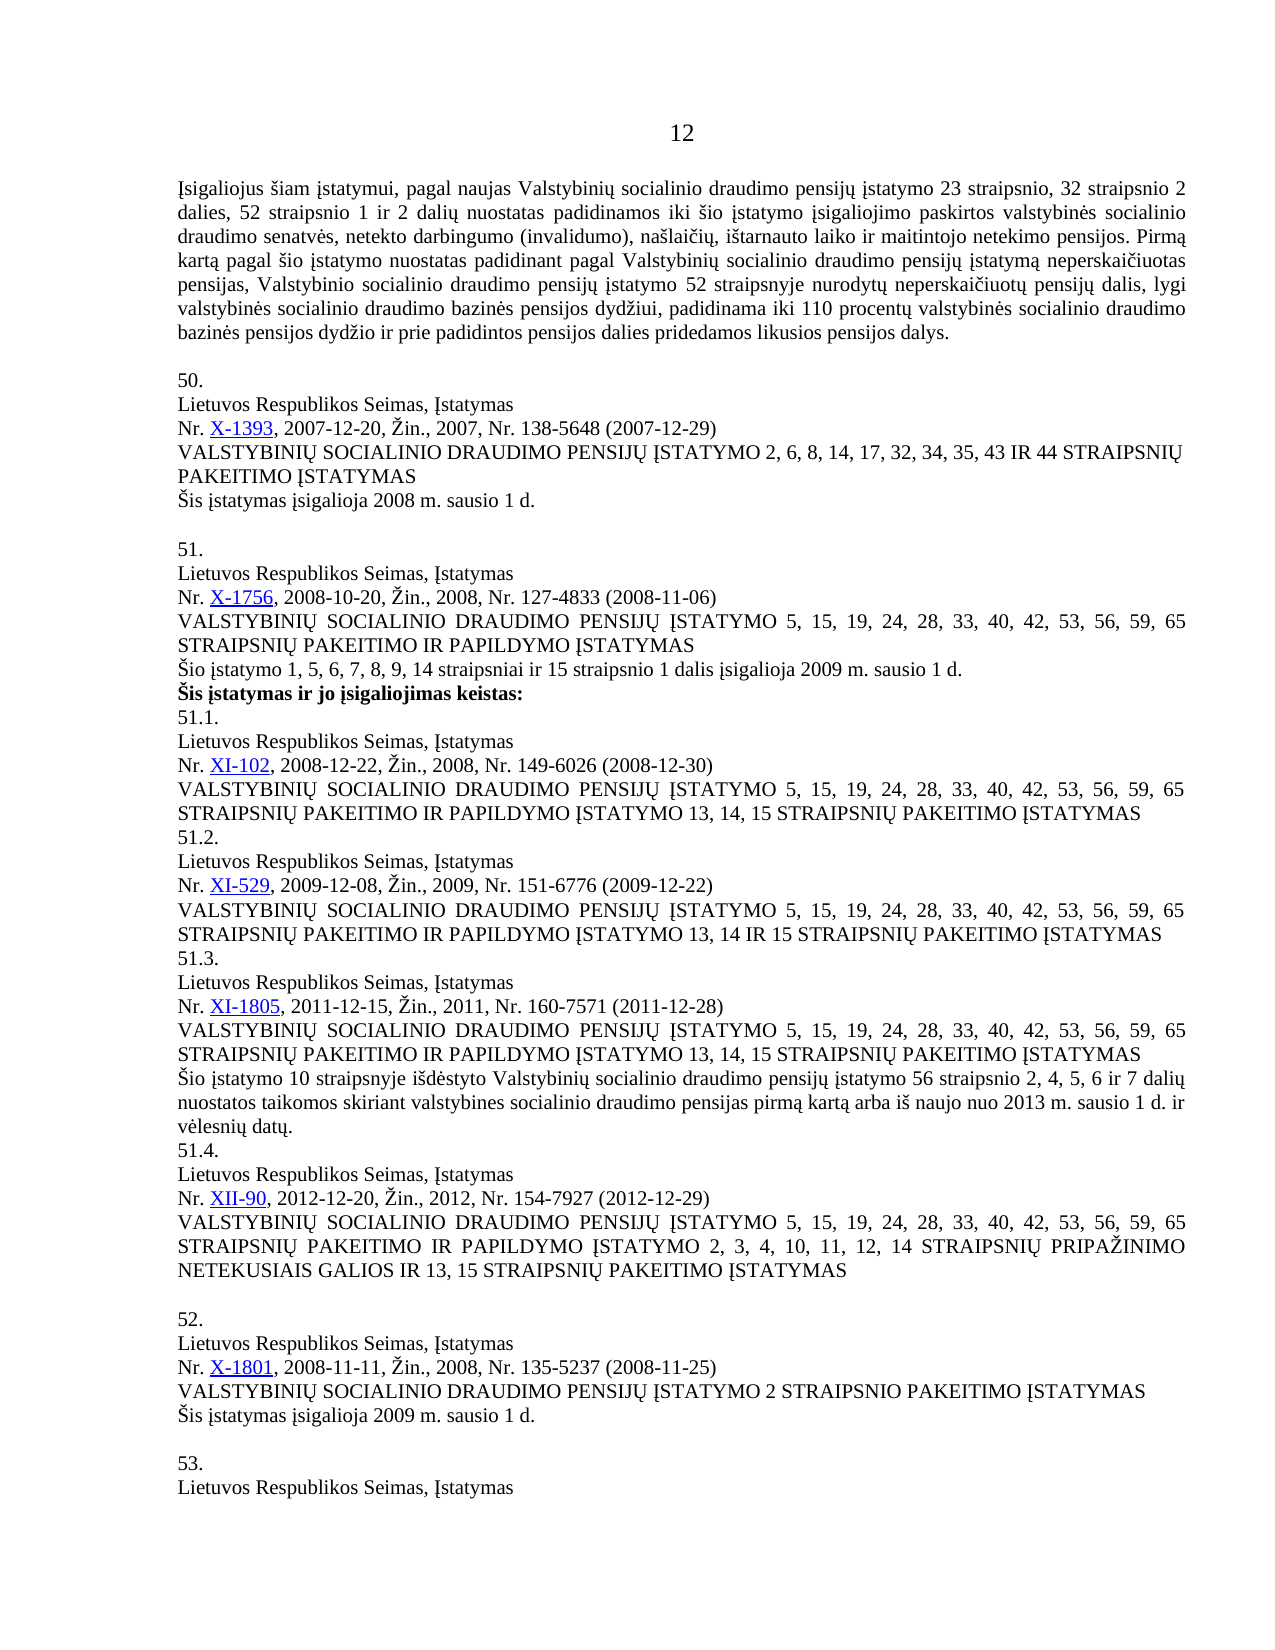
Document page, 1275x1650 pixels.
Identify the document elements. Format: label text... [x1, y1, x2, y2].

text 51. [177, 537, 1187, 561]
text VALSTYBINIŲ SOCIALINIO DRAUDIMO PENSIJŲ ĮSTATYMO 2, 6, 8, 14, 17, 32, 34, 35, 43 IR 44 STRAIPSNIŲ PAKEITIMO ĮSTATYMAS [177, 440, 1187, 488]
text 53. [177, 1451, 1186, 1475]
text Nr. X-1801, 2008-11-11, Žin., 2008, Nr. 135-5237 (2008-11-25) [177, 1355, 1186, 1379]
text Lietuvos Respublikos Seimas, Įstatymas [177, 729, 1186, 753]
text Šis įstatymas ir jo įsigaliojimas keistas: [177, 681, 1187, 705]
text 50. [177, 368, 1187, 392]
text VALSTYBINIŲ SOCIALINIO DRAUDIMO PENSIJŲ ĮSTATYMO 5, 15, 19, 24, 28, 33, 40, 42, 53, 56, 59, 65 STRAIPSNIŲ PAKEITIMO IR PAPILDYMO ĮSTATYMO 2, 3, 4, 10, 11, 12, 14 STRAIPSNIŲ PRIPAŽINIMO NETEKUSIAIS GALIOS IR 13, 15 STRAIPSNIŲ PAKEITIMO ĮSTATYMAS [177, 1210, 1187, 1282]
text 52. [177, 1307, 1186, 1331]
text Šio įstatymo 1, 5, 6, 7, 8, 9, 14 straipsniai ir 15 straipsnio 1 dalis įsigalioja 2009 m. sausio 1 d. [177, 657, 1186, 681]
text VALSTYBINIŲ SOCIALINIO DRAUDIMO PENSIJŲ ĮSTATYMO 5, 15, 19, 24, 28, 33, 40, 42, 53, 56, 59, 65 STRAIPSNIŲ PAKEITIMO IR PAPILDYMO ĮSTATYMO 13, 14, 15 STRAIPSNIŲ PAKEITIMO ĮSTATYMAS [177, 1018, 1187, 1066]
text VALSTYBINIŲ SOCIALINIO DRAUDIMO PENSIJŲ ĮSTATYMO 5, 15, 19, 24, 28, 33, 40, 42, 53, 56, 59, 65 STRAIPSNIŲ PAKEITIMO IR PAPILDYMO ĮSTATYMO 13, 14 IR 15 STRAIPSNIŲ PAKEITIMO ĮSTATYMAS [177, 897, 1186, 946]
text Nr. X-1393, 2007-12-20, Žin., 2007, Nr. 138-5648 (2007-12-29) [177, 416, 1187, 440]
text Nr. XI-529, 2009-12-08, Žin., 2009, Nr. 151-6776 (2009-12-22) [177, 873, 1186, 897]
text 51.4. [177, 1138, 1187, 1162]
text Lietuvos Respublikos Seimas, Įstatymas [177, 1475, 1186, 1499]
text VALSTYBINIŲ SOCIALINIO DRAUDIMO PENSIJŲ ĮSTATYMO 2 STRAIPSNIO PAKEITIMO ĮSTATYMAS [177, 1379, 1186, 1403]
text Lietuvos Respublikos Seimas, Įstatymas [177, 392, 1187, 416]
text Šis įstatymas įsigalioja 2008 m. sausio 1 d. [177, 488, 1187, 512]
text Lietuvos Respublikos Seimas, Įstatymas [177, 561, 1187, 585]
text Nr. XI-1805, 2011-12-15, Žin., 2011, Nr. 160-7571 (2011-12-28) [177, 994, 1187, 1018]
text Nr. X-1756, 2008-10-20, Žin., 2008, Nr. 127-4833 (2008-11-06) [177, 585, 1187, 609]
text 51.3. [177, 946, 1187, 970]
text Nr. XI-102, 2008-12-22, Žin., 2008, Nr. 149-6026 (2008-12-30) [177, 753, 1186, 777]
text Lietuvos Respublikos Seimas, Įstatymas [177, 1331, 1186, 1355]
text Lietuvos Respublikos Seimas, Įstatymas [177, 970, 1187, 994]
text Šis įstatymas įsigalioja 2009 m. sausio 1 d. [177, 1403, 1186, 1427]
text Lietuvos Respublikos Seimas, Įstatymas [177, 849, 1186, 873]
text Šio įstatymo 10 straipsnyje išdėstyto Valstybinių socialinio draudimo pensijų įstatymo 56 straipsnio 2, 4, 5, 6 ir 7 dalių nuostatos taikomos skiriant valstybines socialinio draudimo pensijas pirmą kartą arba iš naujo nuo 2013 m. sausio 1 d. ir vėlesnių datų. [177, 1066, 1187, 1138]
text 51.2. [177, 825, 1187, 849]
text VALSTYBINIŲ SOCIALINIO DRAUDIMO PENSIJŲ ĮSTATYMO 5, 15, 19, 24, 28, 33, 40, 42, 53, 56, 59, 65 STRAIPSNIŲ PAKEITIMO IR PAPILDYMO ĮSTATYMO 13, 14, 15 STRAIPSNIŲ PAKEITIMO ĮSTATYMAS [177, 777, 1186, 825]
text Įsigaliojus šiam įstatymui, pagal naujas Valstybinių socialinio draudimo pensijų įstatymo 23 straipsnio, 32 straipsnio 2 dalies, 52 straipsnio 1 ir 2 dalių nuostatas padidinamos iki šio įstatymo įsigaliojimo paskirtos valstybinės socialinio draudimo senatvės, netekto darbingumo (invalidumo), našlaičių, ištarnauto laiko ir maitintojo netekimo pensijos. Pirmą kartą pagal šio įstatymo nuostatas padidinant pagal Valstybinių socialinio draudimo pensijų įstatymą neperskaičiuotas pensijas, Valstybinio socialinio draudimo pensijų įstatymo 52 straipsnyje nurodytų neperskaičiuotų pensijų dalis, lygi valstybinės socialinio draudimo bazinės pensijos dydžiui, padidinama iki 110 procentų valstybinės socialinio draudimo bazinės pensijos dydžio ir prie padidintos pensijos dalies pridedamos likusios pensijos dalys. [177, 176, 1187, 344]
text Lietuvos Respublikos Seimas, Įstatymas [177, 1162, 1187, 1186]
text Nr. XII-90, 2012-12-20, Žin., 2012, Nr. 154-7927 (2012-12-29) [177, 1186, 1187, 1210]
text VALSTYBINIŲ SOCIALINIO DRAUDIMO PENSIJŲ ĮSTATYMO 5, 15, 19, 24, 28, 33, 40, 42, 53, 56, 59, 65 STRAIPSNIŲ PAKEITIMO IR PAPILDYMO ĮSTATYMAS [177, 609, 1187, 657]
text 51.1. [177, 705, 1186, 729]
